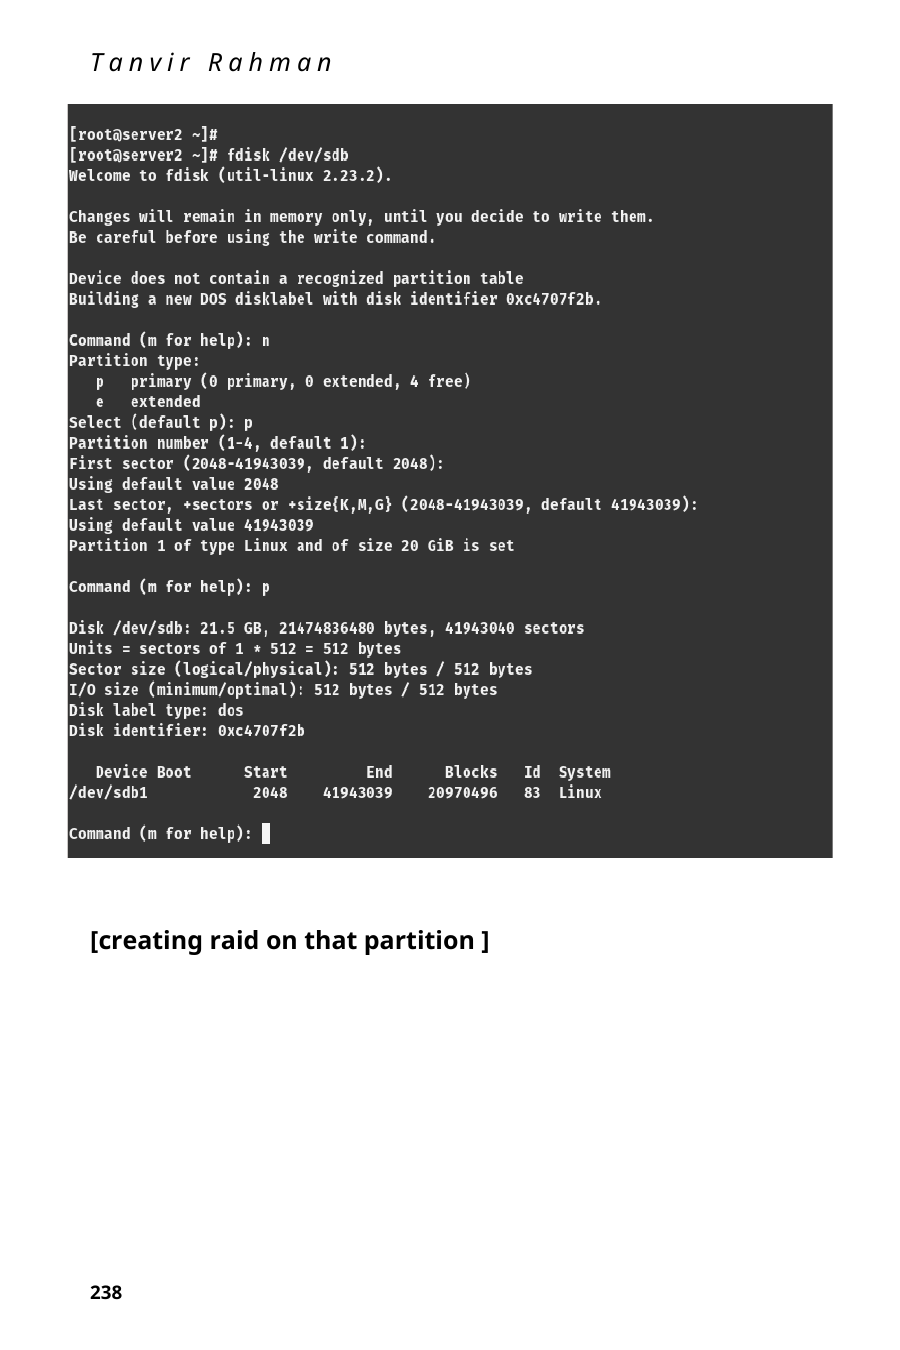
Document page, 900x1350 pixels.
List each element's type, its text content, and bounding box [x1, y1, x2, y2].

picture [67, 104, 833, 858]
text [creating raid on that partition ] [90, 922, 810, 956]
